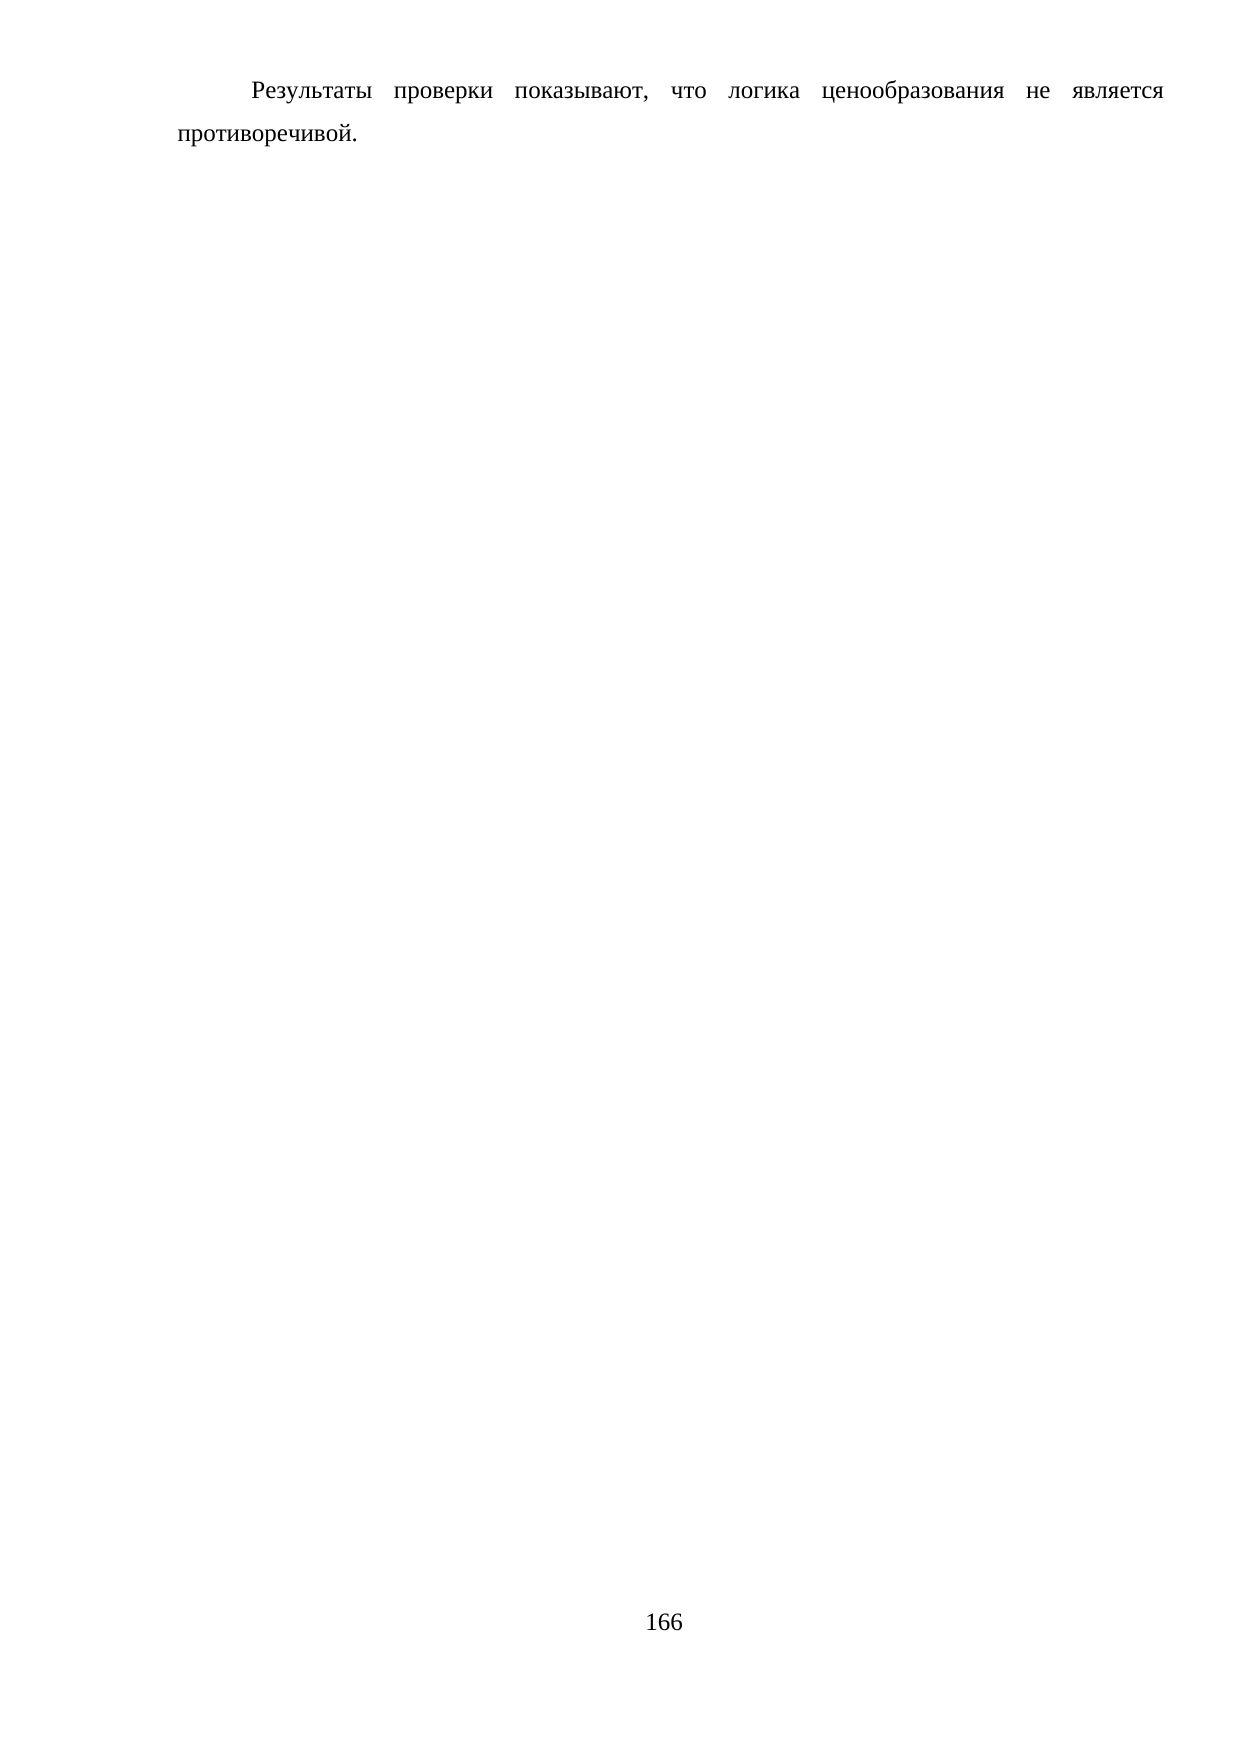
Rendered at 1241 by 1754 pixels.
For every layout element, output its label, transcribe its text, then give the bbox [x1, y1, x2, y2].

text Результаты проверки показывают, что логика ценообразования не является противоречивой. [177, 75, 1165, 147]
